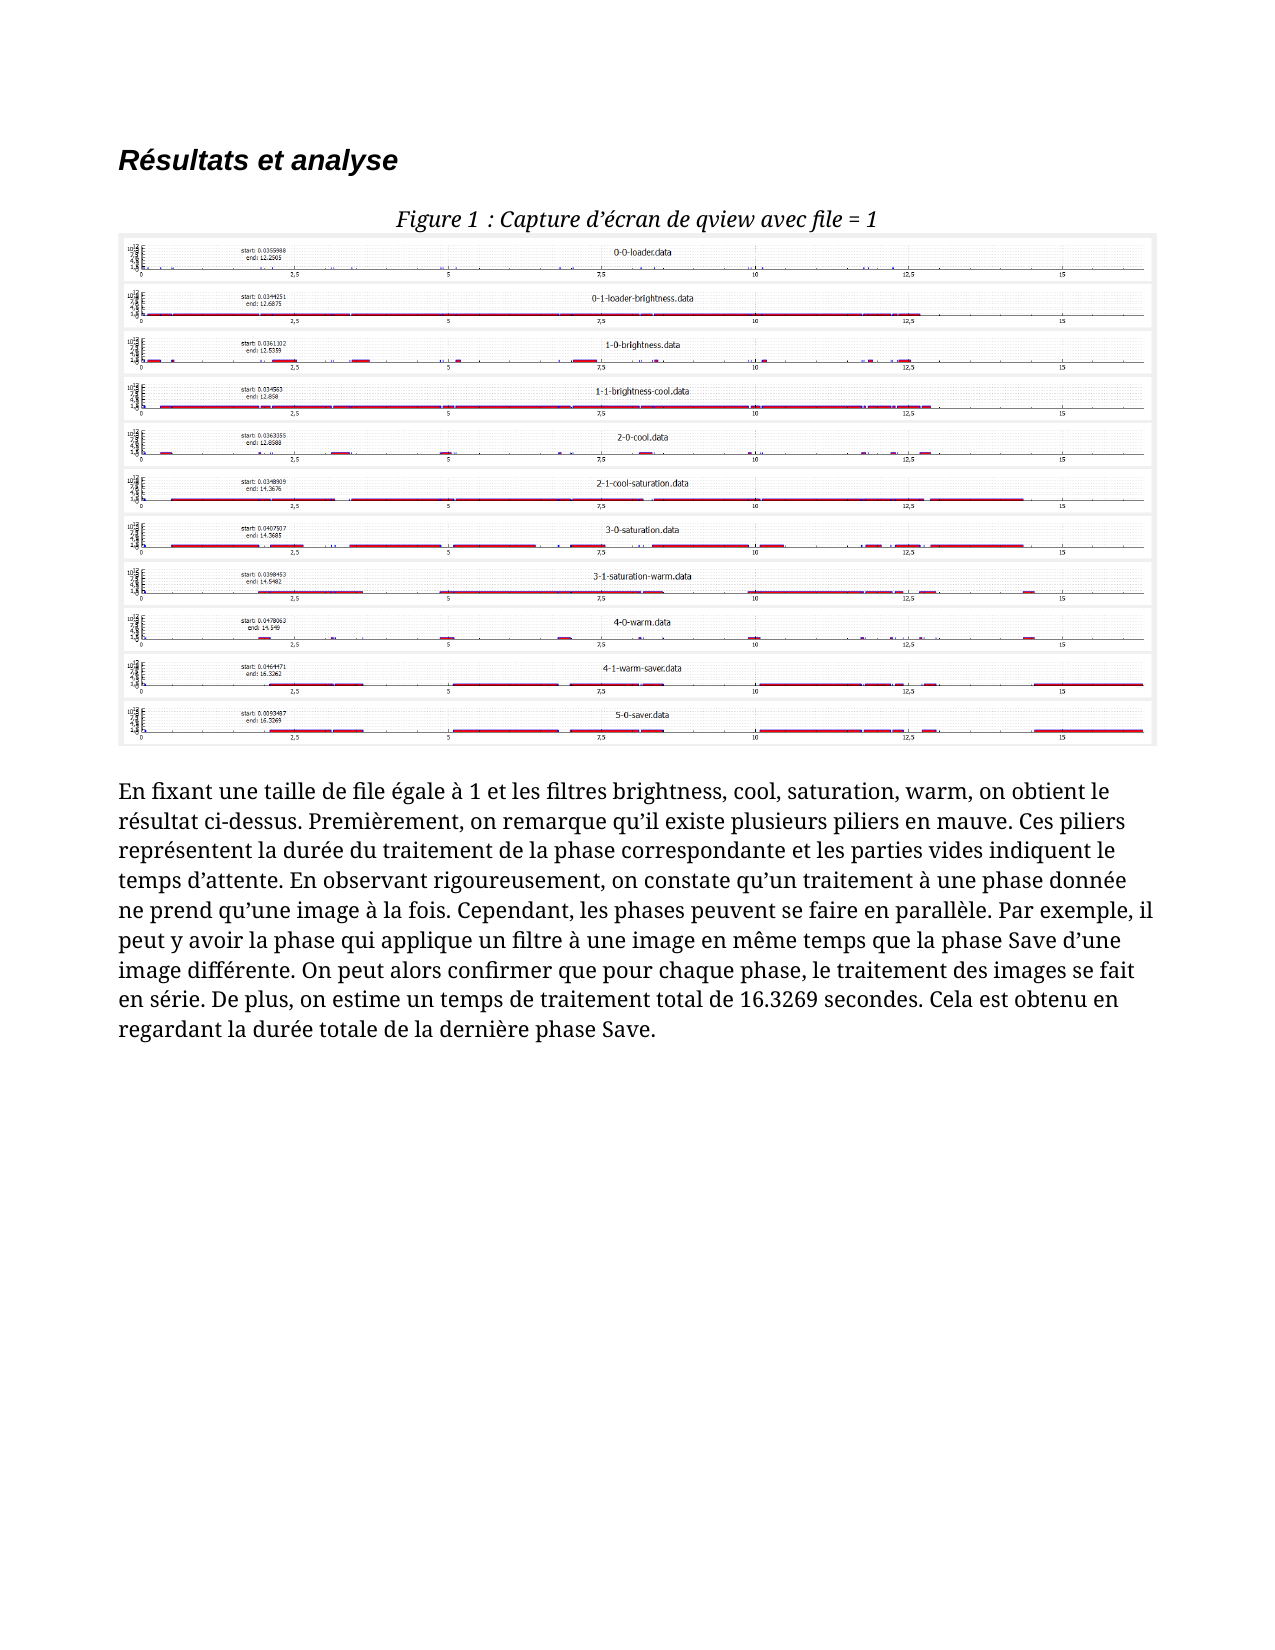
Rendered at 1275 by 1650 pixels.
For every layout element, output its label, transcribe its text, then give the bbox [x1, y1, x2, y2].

text Figure 1 : Capture d’écran de qview avec file = 1 [118, 204, 1157, 233]
subtitle Résultats et analyse [118, 143, 1157, 177]
text En fixant une taille de file égale à 1 et les filtres brightness, cool, saturation, warm, on obtient le résultat ci-dessus. Premièrement, on remarque qu’il existe plusieurs piliers en mauve. Ces piliers représentent la durée du traitement de la phase correspondante et les parties vides indiquent le temps d’attente. En observant rigoureusement, on constate qu’un traitement à une phase donnée ne prend qu’une image à la fois. Cependant, les phases peuvent se faire en parallèle. Par exemple, il peut y avoir la phase qui applique un filtre à une image en même temps que la phase Save d’une image différente. On peut alors confirmer que pour chaque phase, le traitement des images se fait en série. De plus, on estime un temps de traitement total de 16.3269 secondes. Cela est obtenu en regardant la durée totale de la dernière phase Save. [118, 776, 1157, 1044]
